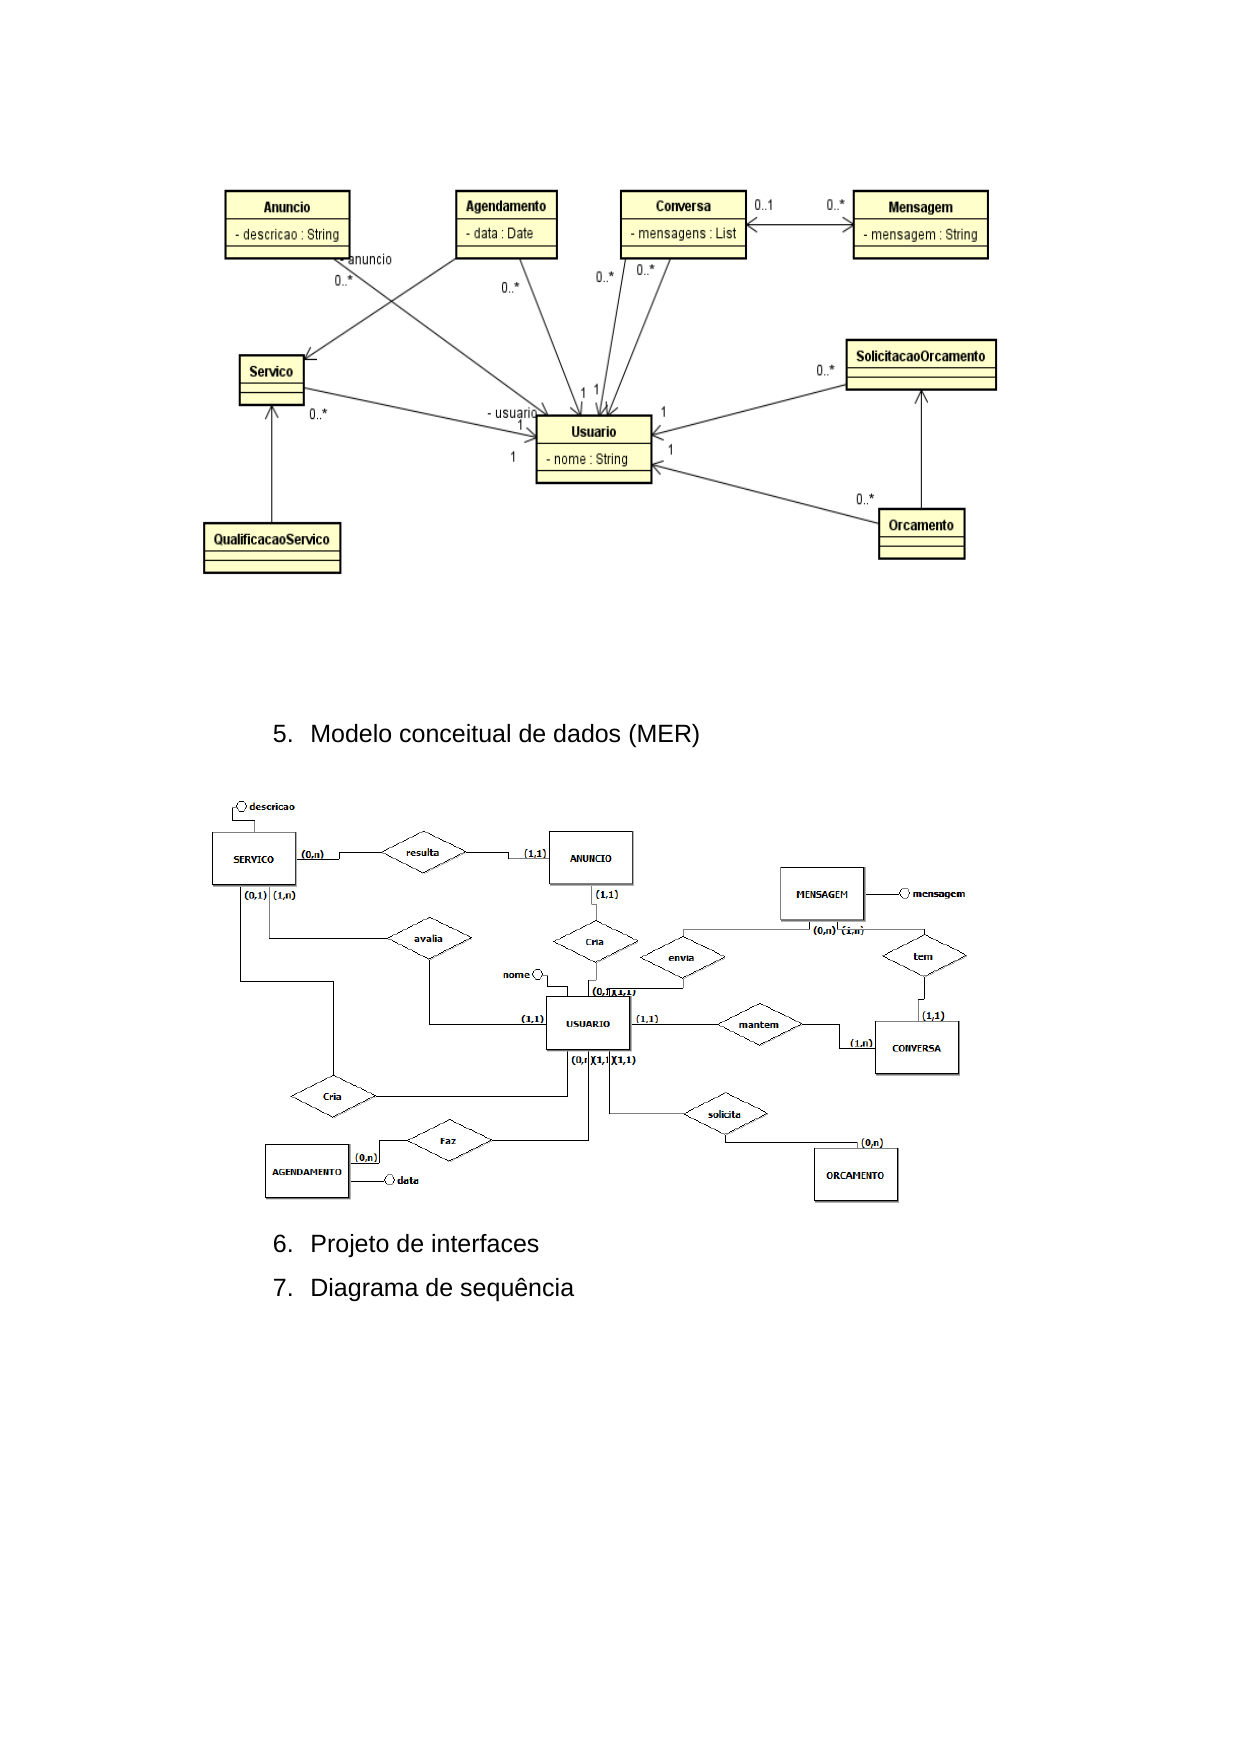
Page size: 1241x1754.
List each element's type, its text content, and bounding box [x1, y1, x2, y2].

list Diagrama de sequência [273, 1272, 1062, 1301]
picture [193, 797, 990, 1215]
list Projeto de interfaces [273, 1215, 1062, 1258]
list Modelo conceitual de dados (MER) [273, 719, 1062, 748]
picture [193, 158, 1052, 619]
